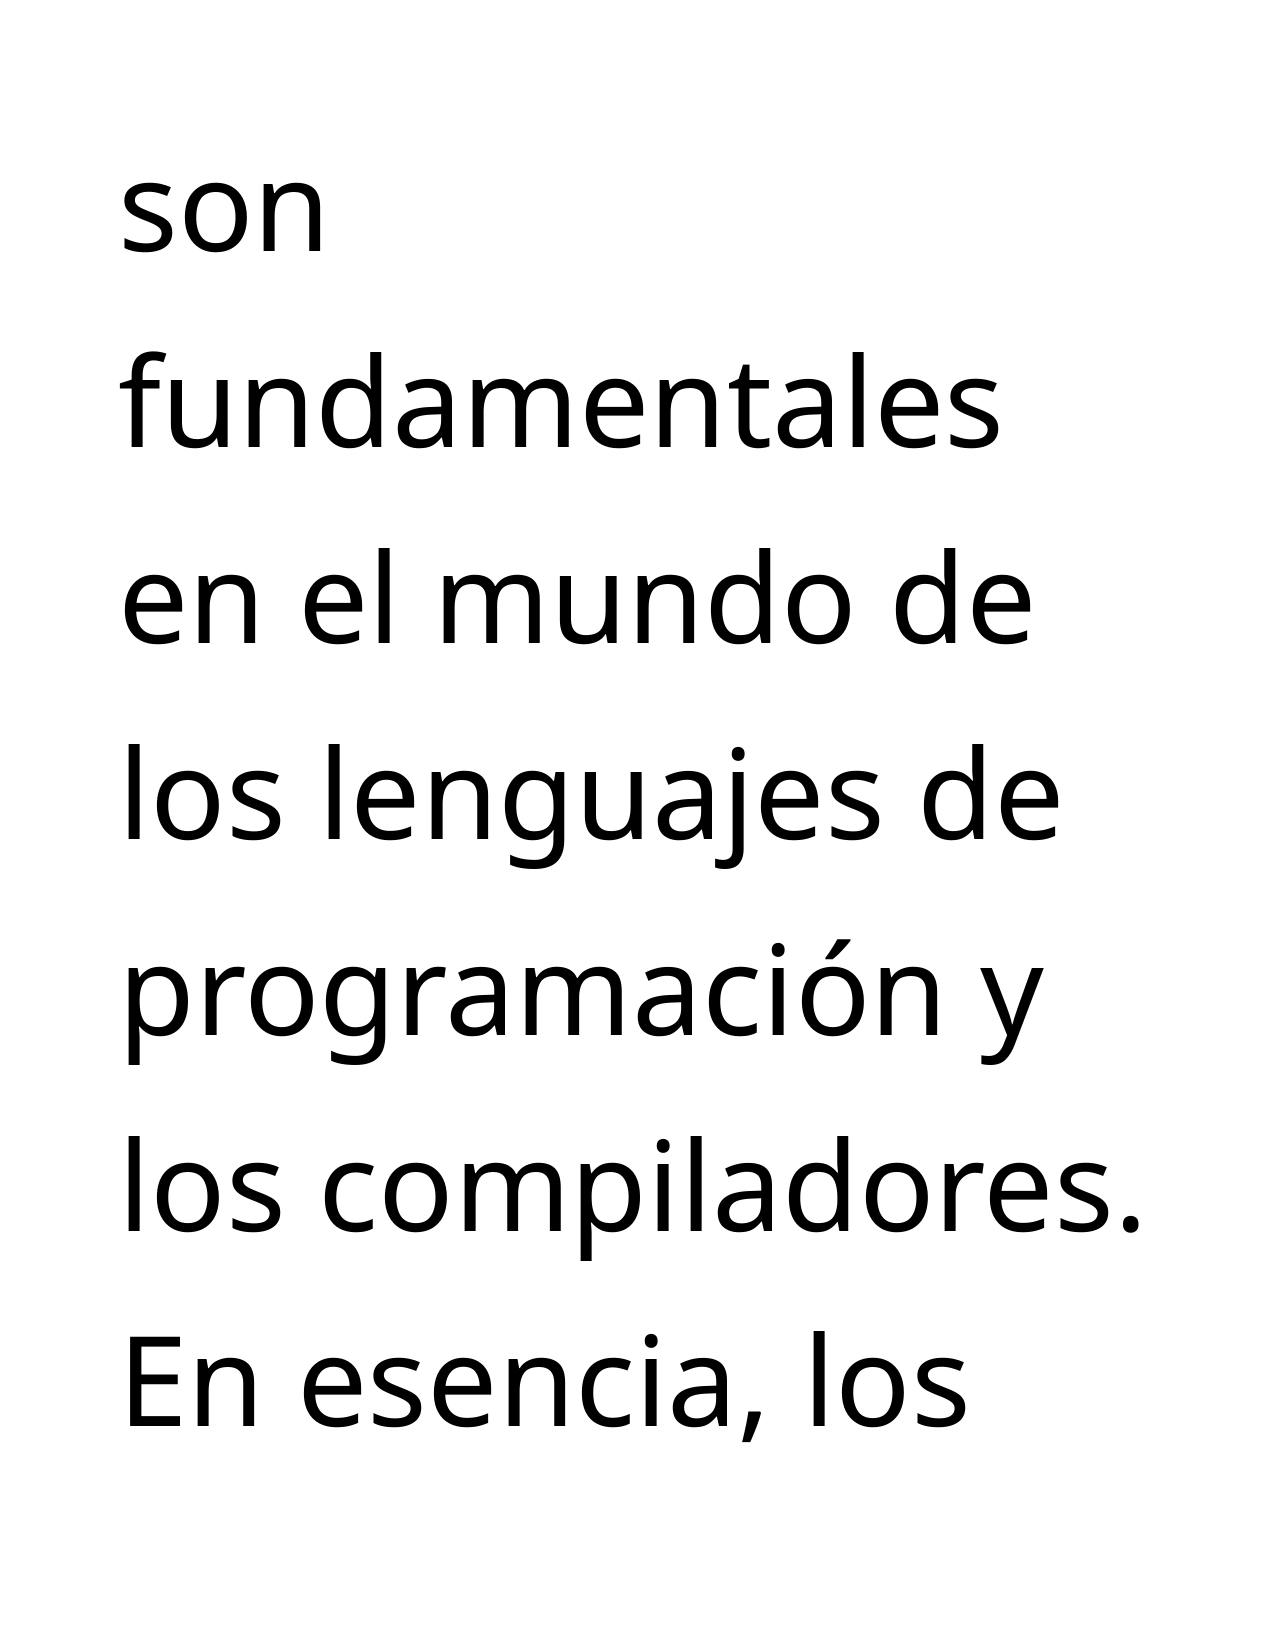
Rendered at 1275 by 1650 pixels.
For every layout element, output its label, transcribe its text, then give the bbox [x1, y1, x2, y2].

text son fundamentales en el mundo de los lenguajes de programación y los compiladores. En esencia, los [118, 118, 1157, 1463]
